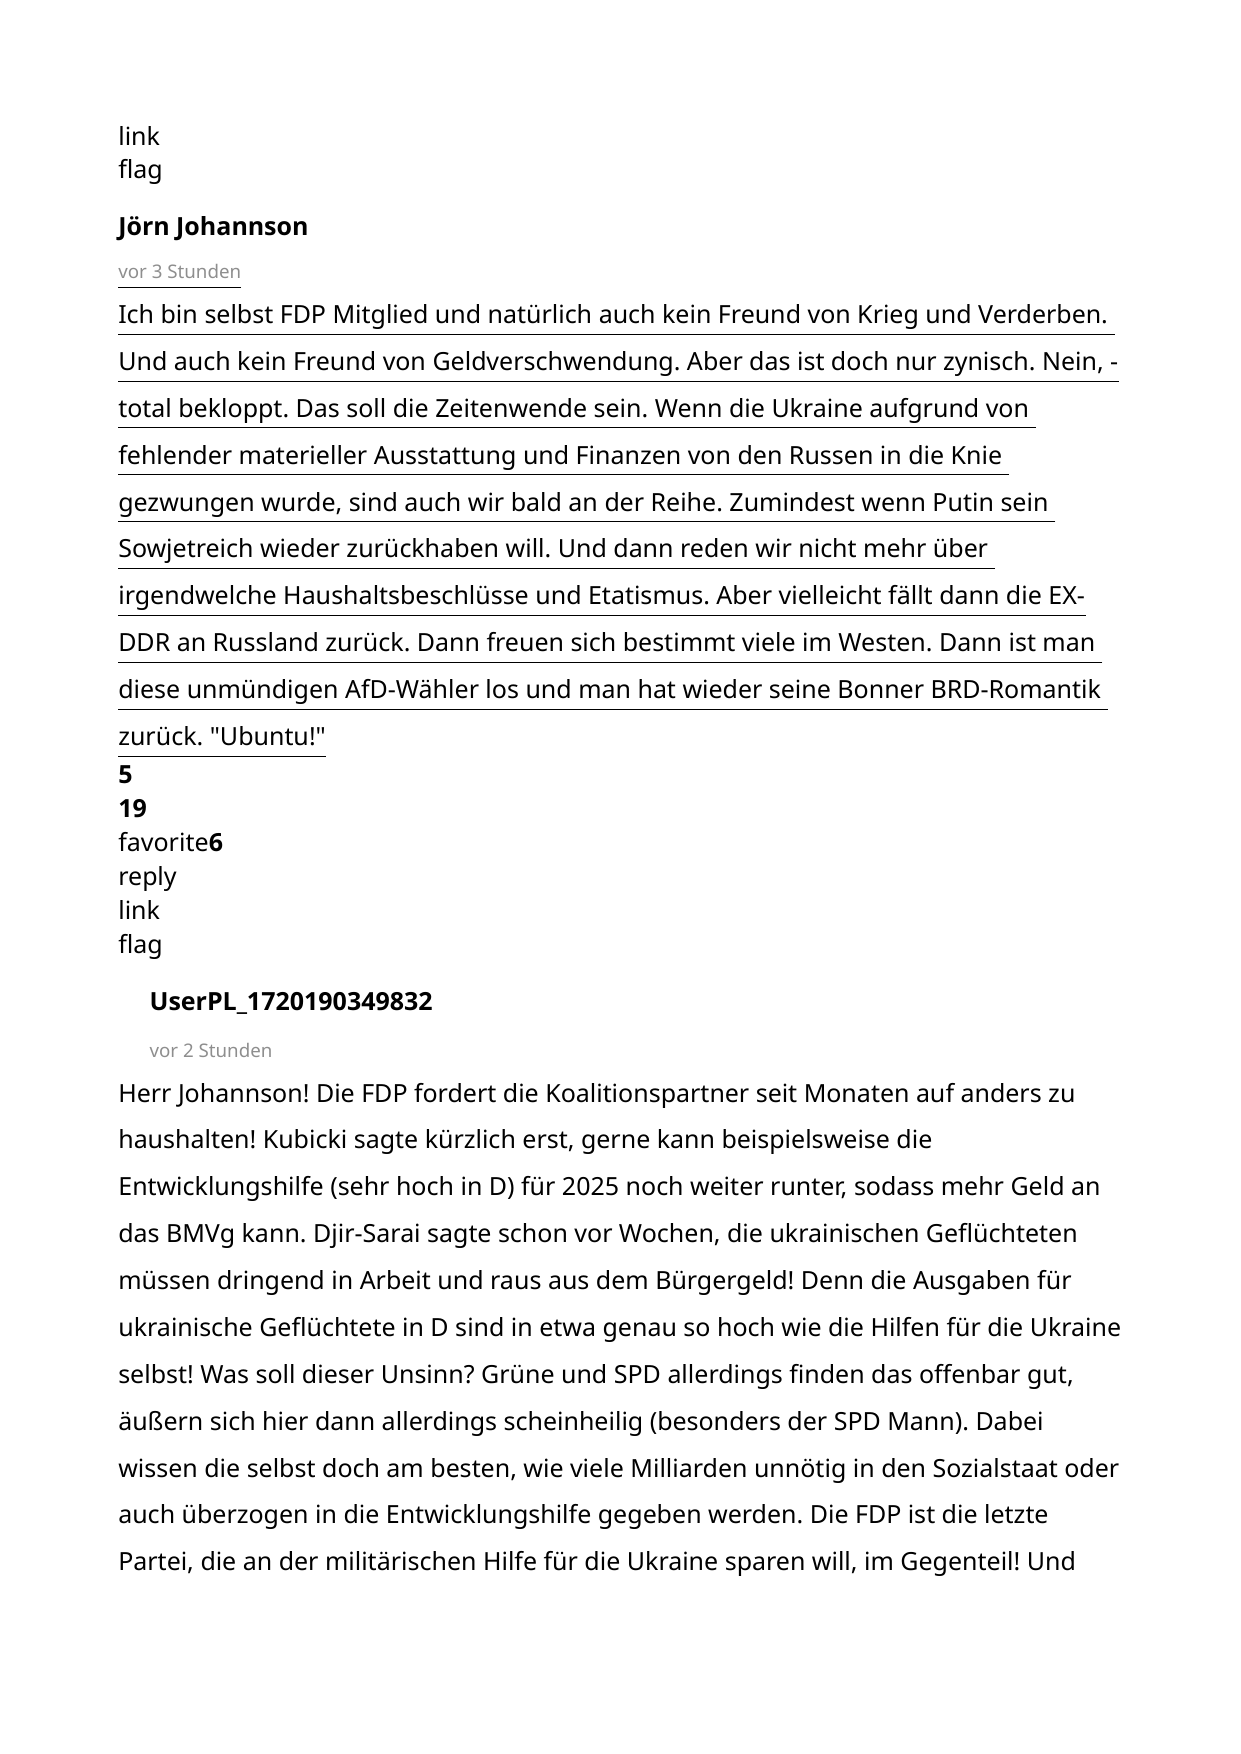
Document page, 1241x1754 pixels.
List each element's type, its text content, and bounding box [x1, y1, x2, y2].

text link [118, 118, 1122, 152]
text 5 [118, 757, 1122, 791]
text reply [118, 859, 1122, 893]
text UserPL_1720190349832 [149, 977, 1114, 1017]
text vor 3 Stunden [118, 258, 1122, 288]
text Jörn Johannson [118, 202, 1114, 242]
text favorite6 [118, 825, 1122, 859]
text vor 2 Stunden [149, 1033, 1122, 1062]
text 19 [118, 791, 1122, 825]
text link [118, 893, 1122, 927]
text Herr Johannson! Die FDP fordert die Koalitionspartner seit Monaten auf anders zu haushalten! Kubicki sagte kürzlich erst, gerne kann beispielsweise die Entwicklungshilfe (sehr hoch in D) für 2025 noch weiter runter, sodass mehr Geld an das BMVg kann. Djir-Sarai sagte schon vor Wochen, die ukrainischen Geflüchteten müssen dringend in Arbeit und raus aus dem Bürgergeld! Denn die Ausgaben für ukrainische Geflüchtete in D sind in etwa genau so hoch wie die Hilfen für die Ukraine selbst! Was soll dieser Unsinn? Grüne und SPD allerdings finden das offenbar gut, äußern sich hier dann allerdings scheinheilig (besonders der SPD Mann). Dabei wissen die selbst doch am besten, wie viele Milliarden unnötig in den Sozialstaat oder auch überzogen in die Entwicklungshilfe gegeben werden. Die FDP ist die letzte Partei, die an der militärischen Hilfe für die Ukraine sparen will, im Gegenteil! Und [118, 1062, 1122, 1578]
text Ich bin selbst FDP Mitglied und natürlich auch kein Freund von Krieg und Verderben. Und auch kein Freund von Geldverschwendung. Aber das ist doch nur zynisch. Nein, -total bekloppt. Das soll die Zeitenwende sein. Wenn die Ukraine aufgrund von fehlender materieller Ausstattung und Finanzen von den Russen in die Knie gezwungen wurde, sind auch wir bald an der Reihe. Zumindest wenn Putin sein Sowjetreich wieder zurückhaben will. Und dann reden wir nicht mehr über irgendwelche Haushaltsbeschlüsse und Etatismus. Aber vielleicht fällt dann die EX-DDR an Russland zurück. Dann freuen sich bestimmt viele im Westen. Dann ist man diese unmündigen AfD-Wähler los und man hat wieder seine Bonner BRD-Romantik zurück. "Ubuntu!" [118, 288, 1122, 757]
text flag [118, 152, 1122, 186]
text flag [118, 927, 1122, 961]
